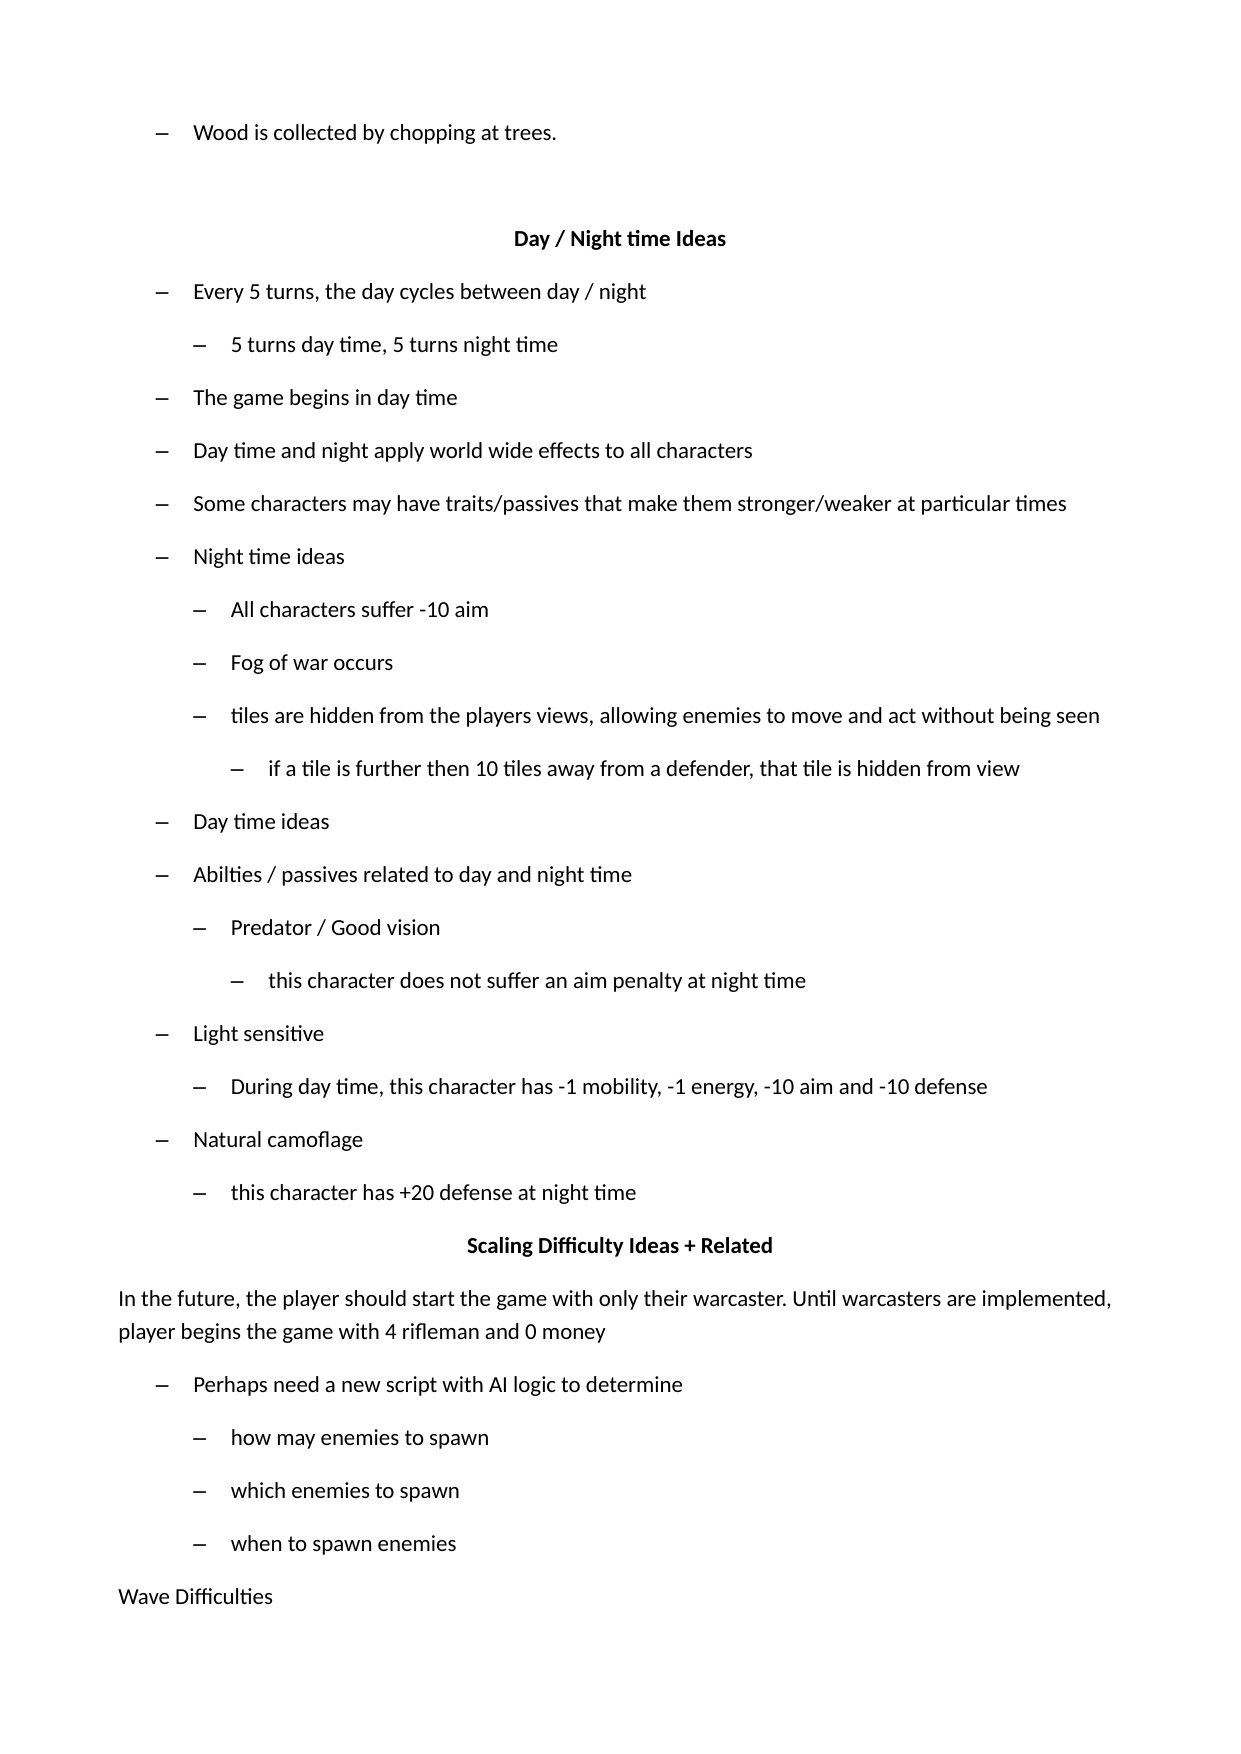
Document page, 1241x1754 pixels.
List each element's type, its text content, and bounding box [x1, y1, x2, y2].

list when to spawn enemies [193, 1529, 1122, 1557]
list During day time, this character has -1 mobility, -1 energy, -10 aim and -10 defense [193, 1072, 1122, 1101]
list tiles are hidden from the players views, allowing enemies to move and act without being seen [193, 701, 1122, 729]
text Scaling Difficulty Ideas + Related [118, 1232, 1122, 1259]
text In the future, the player should start the game with only their warcaster. Until warcasters are implemented, player begins the game with 4 rifleman and 0 money [118, 1284, 1122, 1345]
list Day time ideas [156, 807, 1122, 835]
list Every 5 turns, the day cycles between day / night [156, 277, 1122, 305]
list this character has +20 defense at night time [193, 1178, 1122, 1207]
list Abilties / passives related to day and night time [156, 860, 1122, 888]
list Some characters may have traits/passives that make them stronger/weaker at particular times [156, 489, 1122, 517]
list Fog of war occurs [193, 648, 1122, 676]
list Predator / Good vision [193, 913, 1122, 941]
list Light sensitive [156, 1019, 1122, 1047]
list All characters suffer -10 aim [193, 595, 1122, 623]
list Day time and night apply world wide effects to all characters [156, 436, 1122, 464]
list how may enemies to spawn [193, 1423, 1122, 1451]
list Perhaps need a new script with AI logic to determine [156, 1370, 1122, 1398]
text Wave Difficulties [118, 1582, 1122, 1610]
list Wood is collected by chopping at trees. [156, 118, 1122, 146]
list Natural camoflage [156, 1126, 1122, 1153]
text Day / Night time Ideas [118, 224, 1122, 252]
list Night time ideas [156, 542, 1122, 570]
list 5 turns day time, 5 turns night time [193, 330, 1122, 358]
list if a tile is further then 10 tiles away from a defender, that tile is hidden from view [231, 754, 1122, 782]
list which enemies to spawn [193, 1476, 1122, 1504]
list The game begins in day time [156, 383, 1122, 411]
list this character does not suffer an aim penalty at night time [231, 966, 1122, 994]
